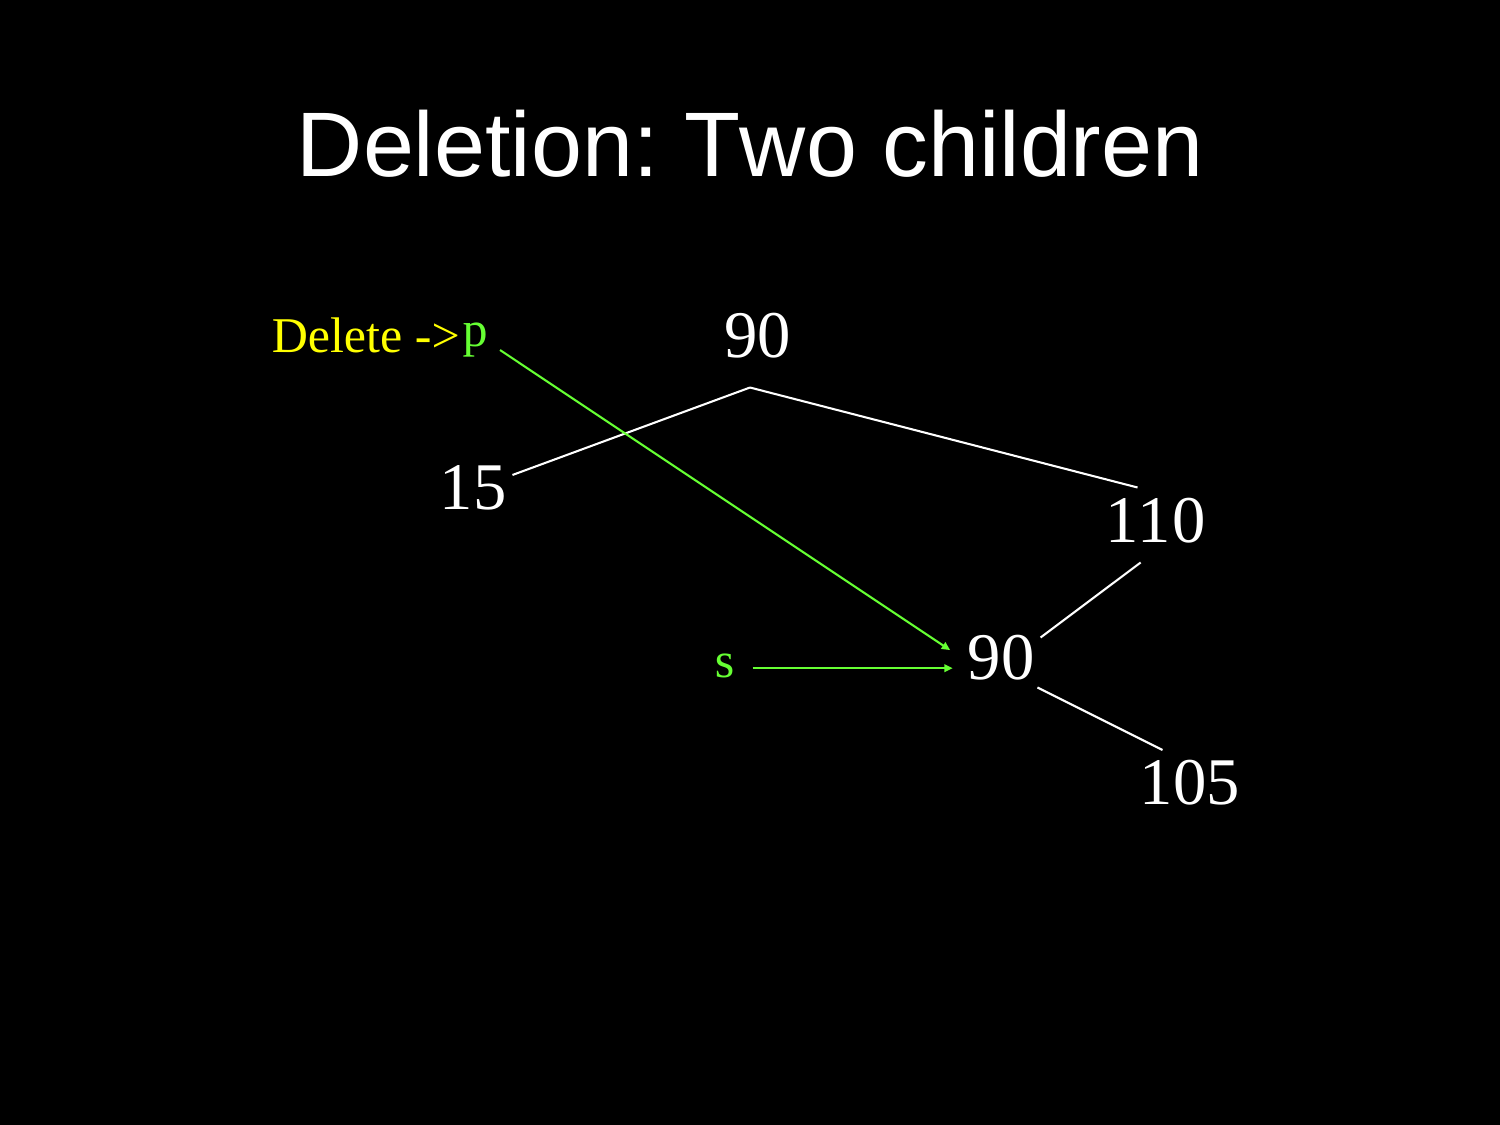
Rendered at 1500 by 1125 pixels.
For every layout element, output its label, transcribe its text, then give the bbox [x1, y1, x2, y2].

text_box 15 [425, 442, 522, 532]
text_box p [447, 294, 503, 365]
text_box 90 [953, 612, 1050, 702]
text_box Delete -> [257, 299, 476, 371]
text_box p [476, 325, 481, 344]
title Deletion: Two children [22, 50, 1480, 240]
text_box s [700, 624, 750, 696]
text_box 110 [1090, 474, 1221, 565]
text_box 90 [709, 290, 807, 381]
text_box 105 [1125, 737, 1256, 827]
